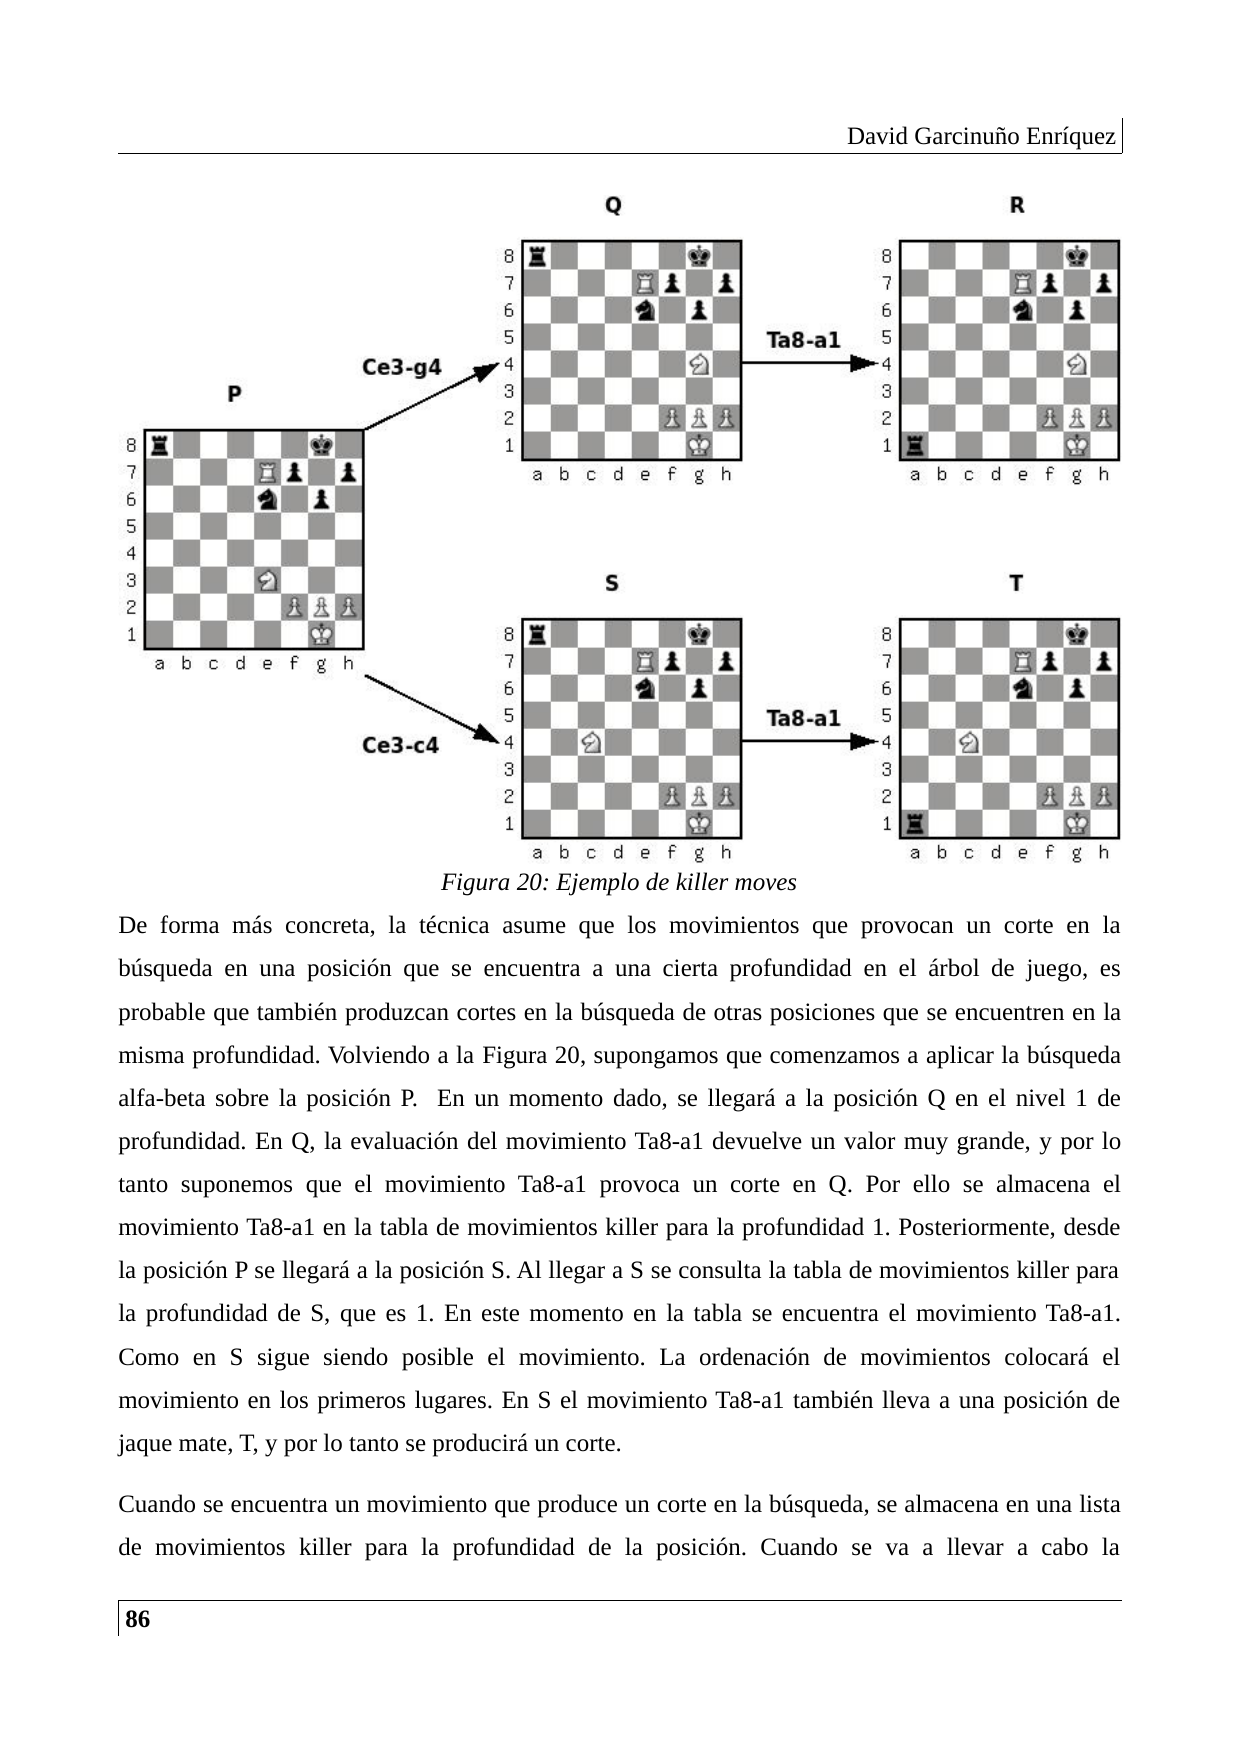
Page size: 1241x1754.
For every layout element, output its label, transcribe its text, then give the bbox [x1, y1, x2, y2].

picture [118, 195, 1123, 868]
text Figura 20: Ejemplo de killer moves [118, 868, 1122, 896]
text De forma más concreta, la técnica asume que los movimientos que provocan un corte en la búsqueda en una posición que se encuentra a una cierta profundidad en el árbol de juego, es probable que también produzcan cortes en la búsqueda de otras posiciones que se encuentren en la misma profundidad. Volviendo a la Figura 20, supongamos que comenzamos a aplicar la búsqueda alfa-beta sobre la posición P. En un momento dado, se llegará a la posición Q en el nivel 1 de profundidad. En Q, la evaluación del movimiento Ta8-a1 devuelve un valor muy grande, y por lo tanto suponemos que el movimiento Ta8-a1 provoca un corte en Q. Por ello se almacena el movimiento Ta8-a1 en la tabla de movimientos killer para la profundidad 1. Posteriormente, desde la posición P se llegará a la posición S. Al llegar a S se consulta la tabla de movimientos killer para la profundidad de S, que es 1. En este momento en la tabla se encuentra el movimiento Ta8-a1. Como en S sigue siendo posible el movimiento. La ordenación de movimientos colocará el movimiento en los primeros lugares. En S el movimiento Ta8-a1 también lleva a una posición de jaque mate, T, y por lo tanto se producirá un corte. [118, 896, 1122, 1457]
text Cuando se encuentra un movimiento que produce un corte en la búsqueda, se almacena en una lista de movimientos killer para la profundidad de la posición. Cuando se va a llevar a cabo la [118, 1489, 1122, 1561]
